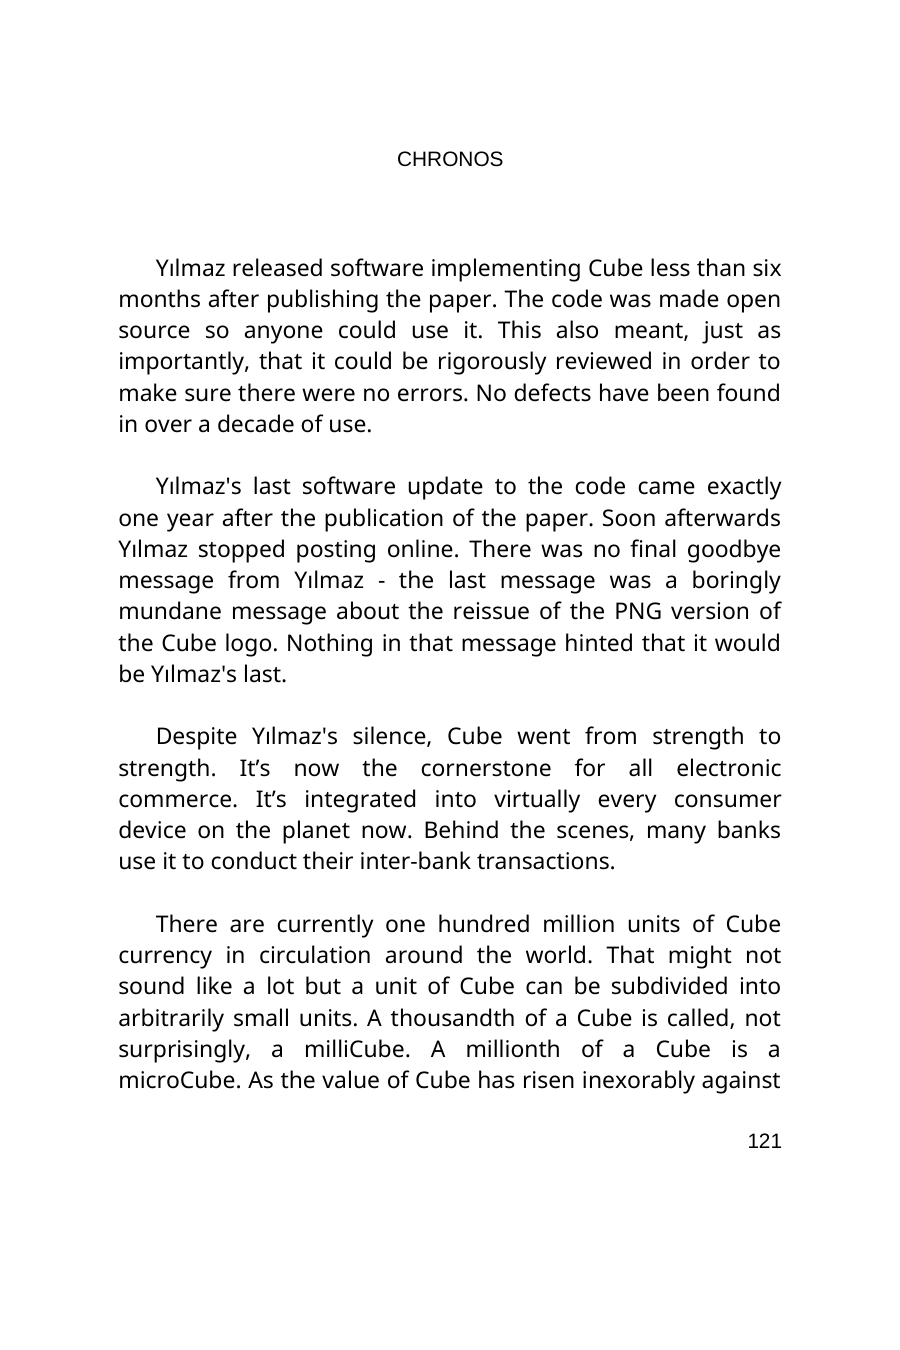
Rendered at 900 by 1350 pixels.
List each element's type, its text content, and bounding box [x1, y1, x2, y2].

text Despite Yılmaz's silence, Cube went from strength to strength. It’s now the cornerstone for all electronic commerce. It’s integrated into virtually every consumer device on the planet now. Behind the scenes, many banks use it to conduct their inter-bank transactions. [118, 720, 782, 876]
text Yılmaz's last software update to the code came exactly one year after the publication of the paper. Soon afterwards Yılmaz stopped posting online. There was no final goodbye message from Yılmaz - the last message was a boringly mundane message about the reissue of the PNG version of the Cube logo. Nothing in that message hinted that it would be Yılmaz's last. [118, 470, 782, 689]
text There are currently one hundred million units of Cube currency in circulation around the world. That might not sound like a lot but a unit of Cube can be subdivided into arbitrarily small units. A thousandth of a Cube is called, not surprisingly, a milliCube. A millionth of a Cube is a microCube. As the value of Cube has risen inexorably against [118, 908, 782, 1095]
text Yılmaz released software implementing Cube less than six months after publishing the paper. The code was made open source so anyone could use it. This also meant, just as importantly, that it could be rigorously reviewed in order to make sure there were no errors. No defects have been found in over a decade of use. [118, 251, 782, 439]
